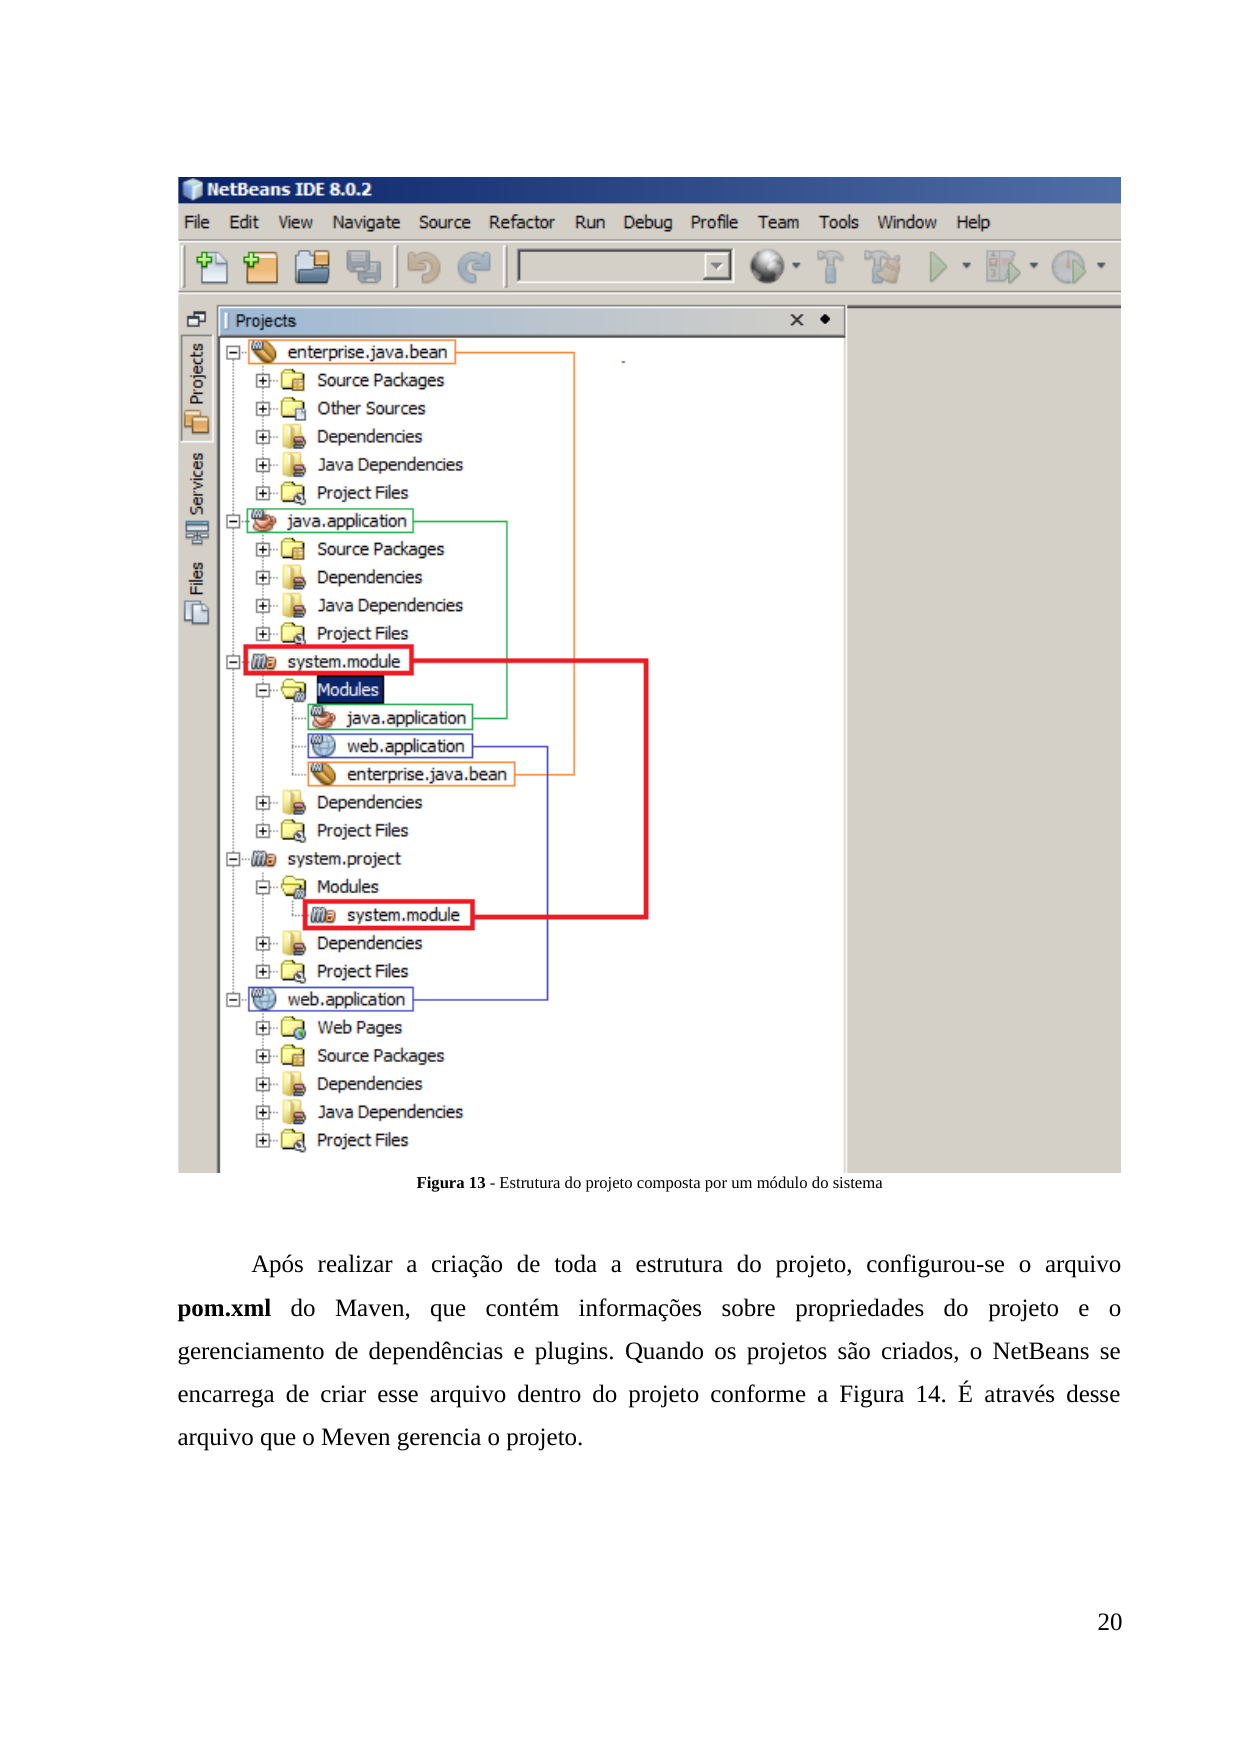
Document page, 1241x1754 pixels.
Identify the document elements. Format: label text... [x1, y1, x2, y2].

text Figura 13 - Estrutura do projeto composta por um módulo do sistema [178, 1173, 1121, 1192]
picture [178, 177, 1121, 1173]
text Após realizar a criação de toda a estrutura do projeto, configurou-se o arquivo pom.xml do Maven, que contém informações sobre propriedades do projeto e o gerenciamento de dependências e plugins. Quando os projetos são criados, o NetBeans se encarrega de criar esse arquivo dentro do projeto conforme a Figura 14. É através desse arquivo que o Meven gerencia o projeto. [177, 1249, 1122, 1451]
